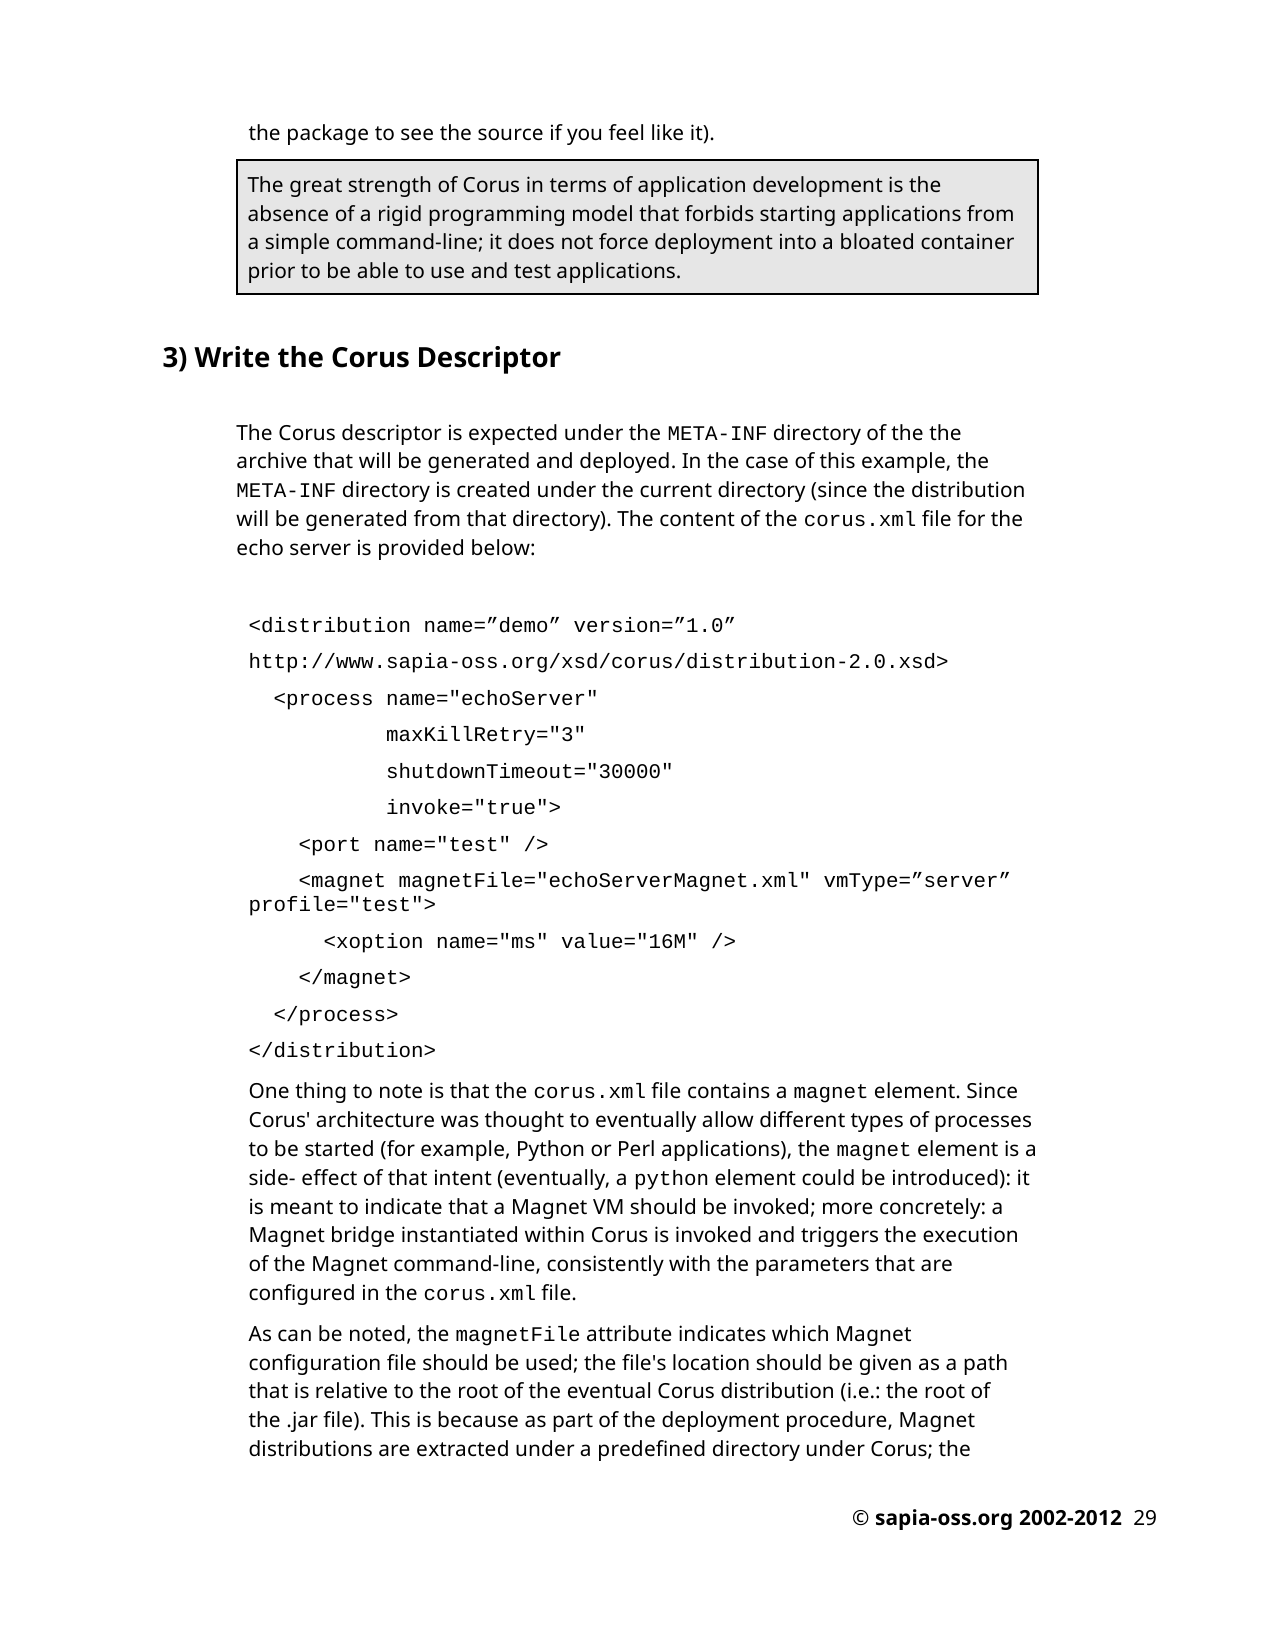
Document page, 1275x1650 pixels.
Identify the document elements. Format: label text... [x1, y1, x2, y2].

text As can be noted, the magnetFile attribute indicates which Magnet configuration file should be used; the file's location should be given as a path that is relative to the root of the eventual Corus distribution (i.e.: the root of the .jar file). This is because as part of the deployment procedure, Magnet distributions are extracted under a predefined directory under Corus; the [248, 1319, 1039, 1462]
subtitle 3) Write the Corus Descriptor [162, 338, 1039, 375]
text </magnet> [248, 967, 1039, 991]
text <xoption name="ms" value="16M" /> [248, 931, 1039, 954]
text The great strength of Corus in terms of application development is the absence of a rigid programming model that forbids starting applications from a simple command-line; it does not force deployment into a bloated container prior to be able to use and test applications. [238, 161, 1037, 293]
text <magnet magnetFile="echoServerMagnet.xml" vmType=”server” profile="test"> [248, 870, 1039, 918]
text <distribution name=”demo” version=”1.0” [248, 615, 1039, 639]
text invoke="true"> [248, 797, 1039, 821]
text maxKillRetry="3" [248, 724, 1039, 748]
text One thing to note is that the corus.xml file contains a magnet element. Since Corus' architecture was thought to eventually allow different types of processes to be started (for example, Python or Perl applications), the magnet element is a side- effect of that intent (eventually, a python element could be introduced): it is meant to indicate that a Magnet VM should be invoked; more concretely: a Magnet bridge instantiated within Corus is invoked and triggers the execution of the Magnet command-line, consistently with the parameters that are configured in the corus.xml file. [248, 1076, 1039, 1306]
text http://www.sapia-oss.org/xsd/corus/distribution-2.0.xsd> [248, 651, 1039, 675]
text the package to see the source if you feel like it). [248, 118, 1039, 147]
text The Corus descriptor is expected under the META-INF directory of the the archive that will be generated and deployed. In the case of this example, the META-INF directory is created under the current directory (since the distribution will be generated from that directory). The content of the corus.xml file for the echo server is provided below: [236, 417, 1039, 561]
text </process> [248, 1003, 1039, 1027]
text shutdownTimeout="30000" [248, 761, 1039, 785]
text </distribution> [248, 1040, 1039, 1064]
text <process name="echoServer" [248, 688, 1039, 712]
text <port name="test" /> [248, 834, 1039, 858]
